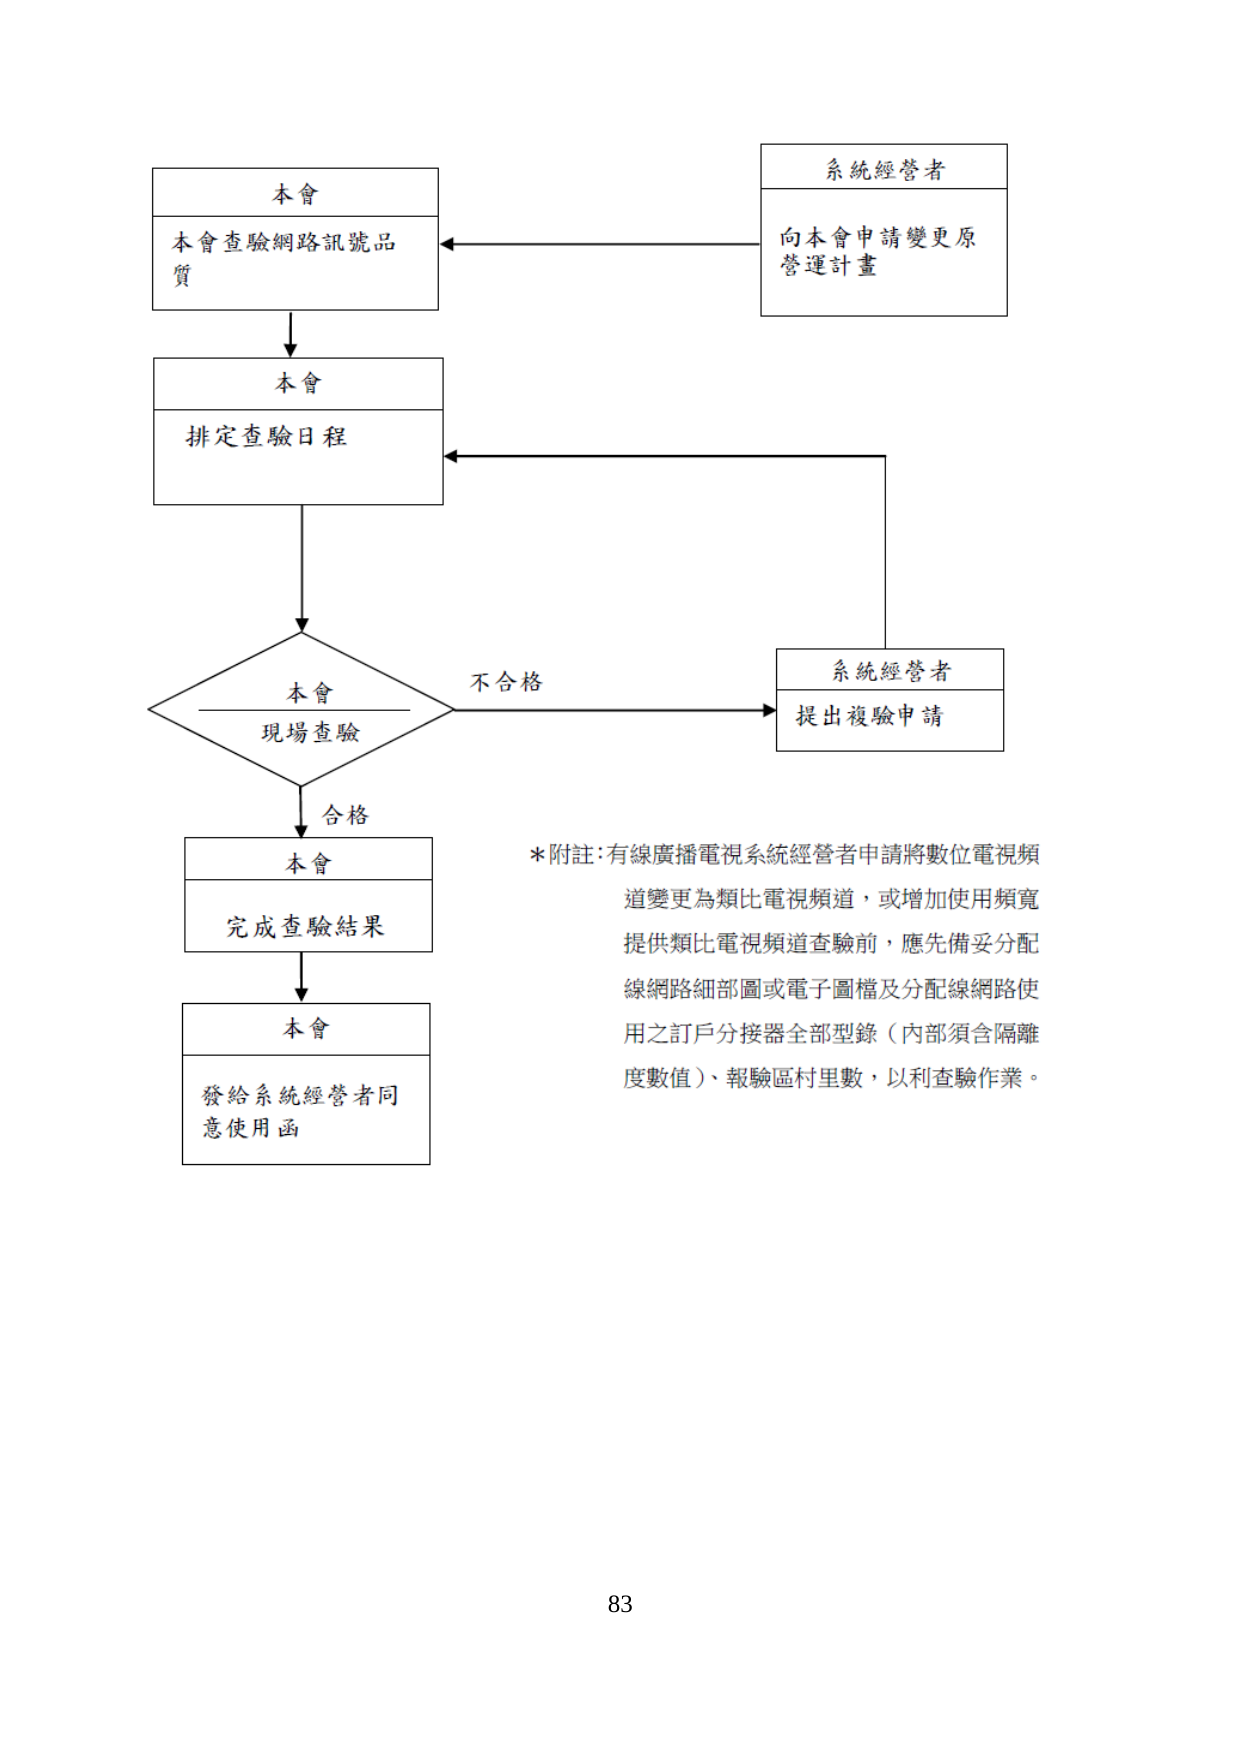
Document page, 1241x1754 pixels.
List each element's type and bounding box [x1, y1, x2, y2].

picture [105, 135, 891, 1190]
